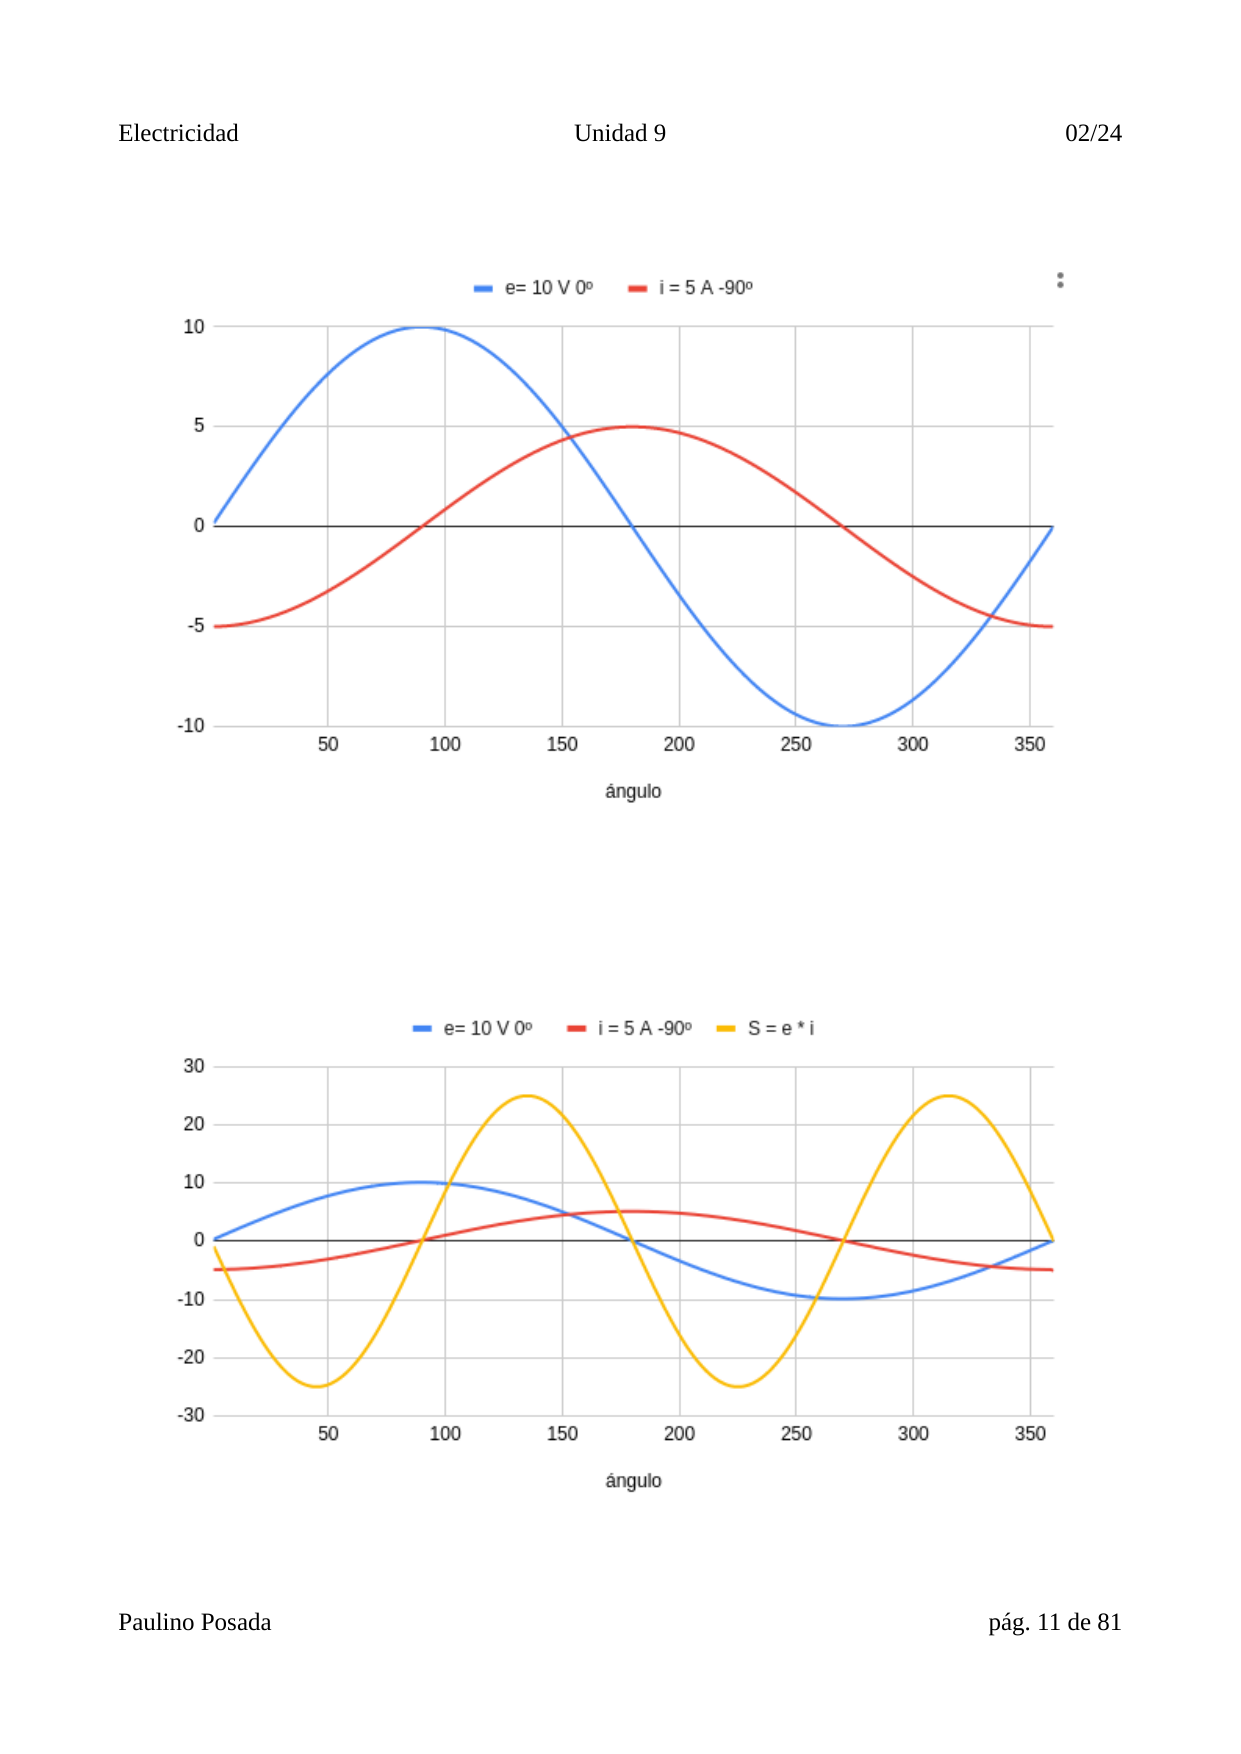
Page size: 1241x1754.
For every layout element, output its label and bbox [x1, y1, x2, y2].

picture [174, 1018, 1066, 1500]
picture [174, 271, 1067, 809]
